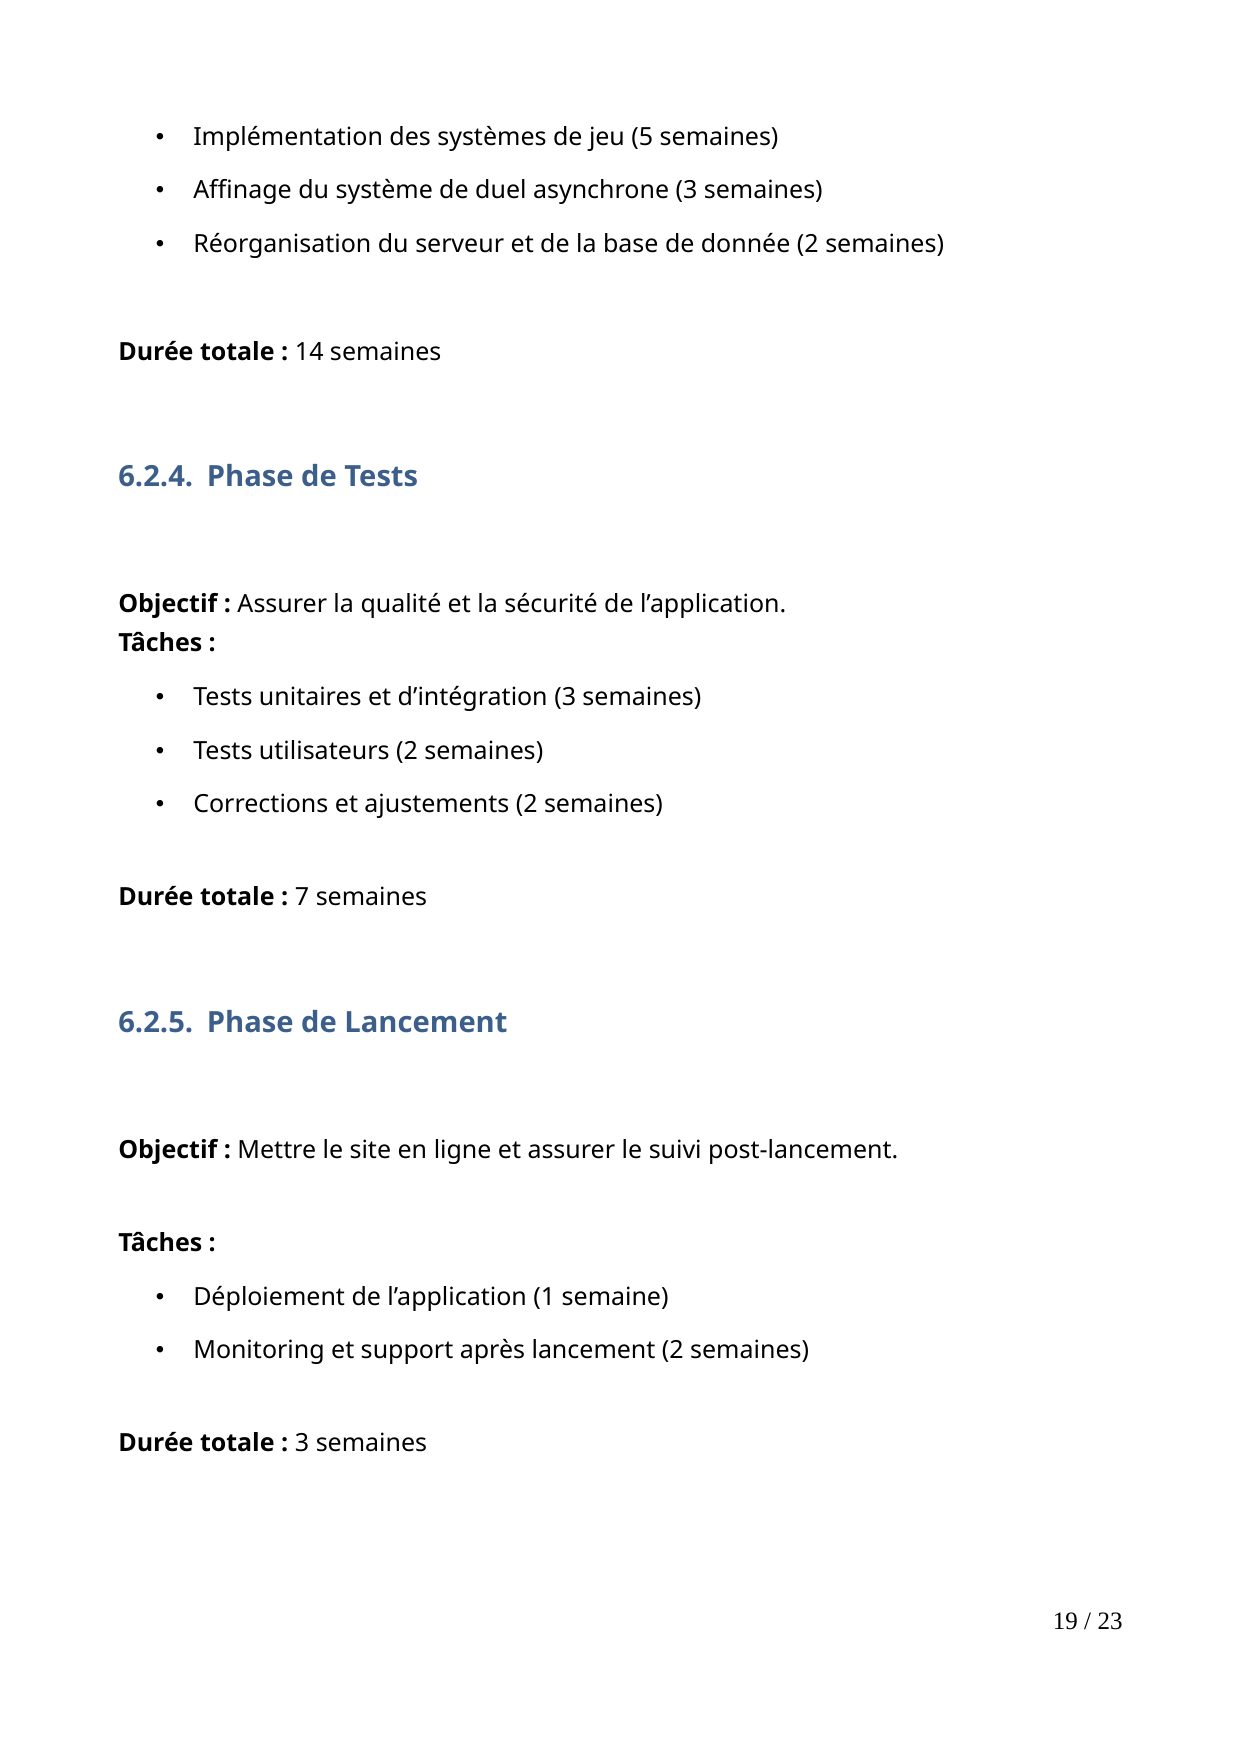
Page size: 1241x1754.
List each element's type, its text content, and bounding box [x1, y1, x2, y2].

list Affinage du système de duel asynchrone (3 semaines) [156, 172, 1122, 206]
text Durée totale : 3 semaines [118, 1386, 1122, 1459]
subtitle Phase de Tests [118, 455, 1122, 495]
list Implémentation des systèmes de jeu (5 semaines) [156, 118, 1122, 152]
list Déploiement de l’application (1 semaine) [156, 1278, 1122, 1312]
text Objectif : Mettre le site en ligne et assurer le suivi post-lancement. [118, 1053, 1122, 1166]
text Durée totale : 7 semaines [118, 840, 1122, 913]
subtitle Phase de Lancement [118, 1001, 1122, 1041]
list Tests unitaires et d’intégration (3 semaines) [156, 679, 1122, 713]
text Tâches : [118, 1185, 1122, 1259]
list Réorganisation du serveur et de la base de donnée (2 semaines) [156, 226, 1122, 260]
text Durée totale : 14 semaines [118, 333, 1122, 367]
list Corrections et ajustements (2 semaines) [156, 786, 1122, 820]
text Objectif : Assurer la qualité et la sécurité de l’application. Tâches : [118, 507, 1122, 659]
list Monitoring et support après lancement (2 semaines) [156, 1332, 1122, 1366]
list Tests utilisateurs (2 semaines) [156, 732, 1122, 766]
